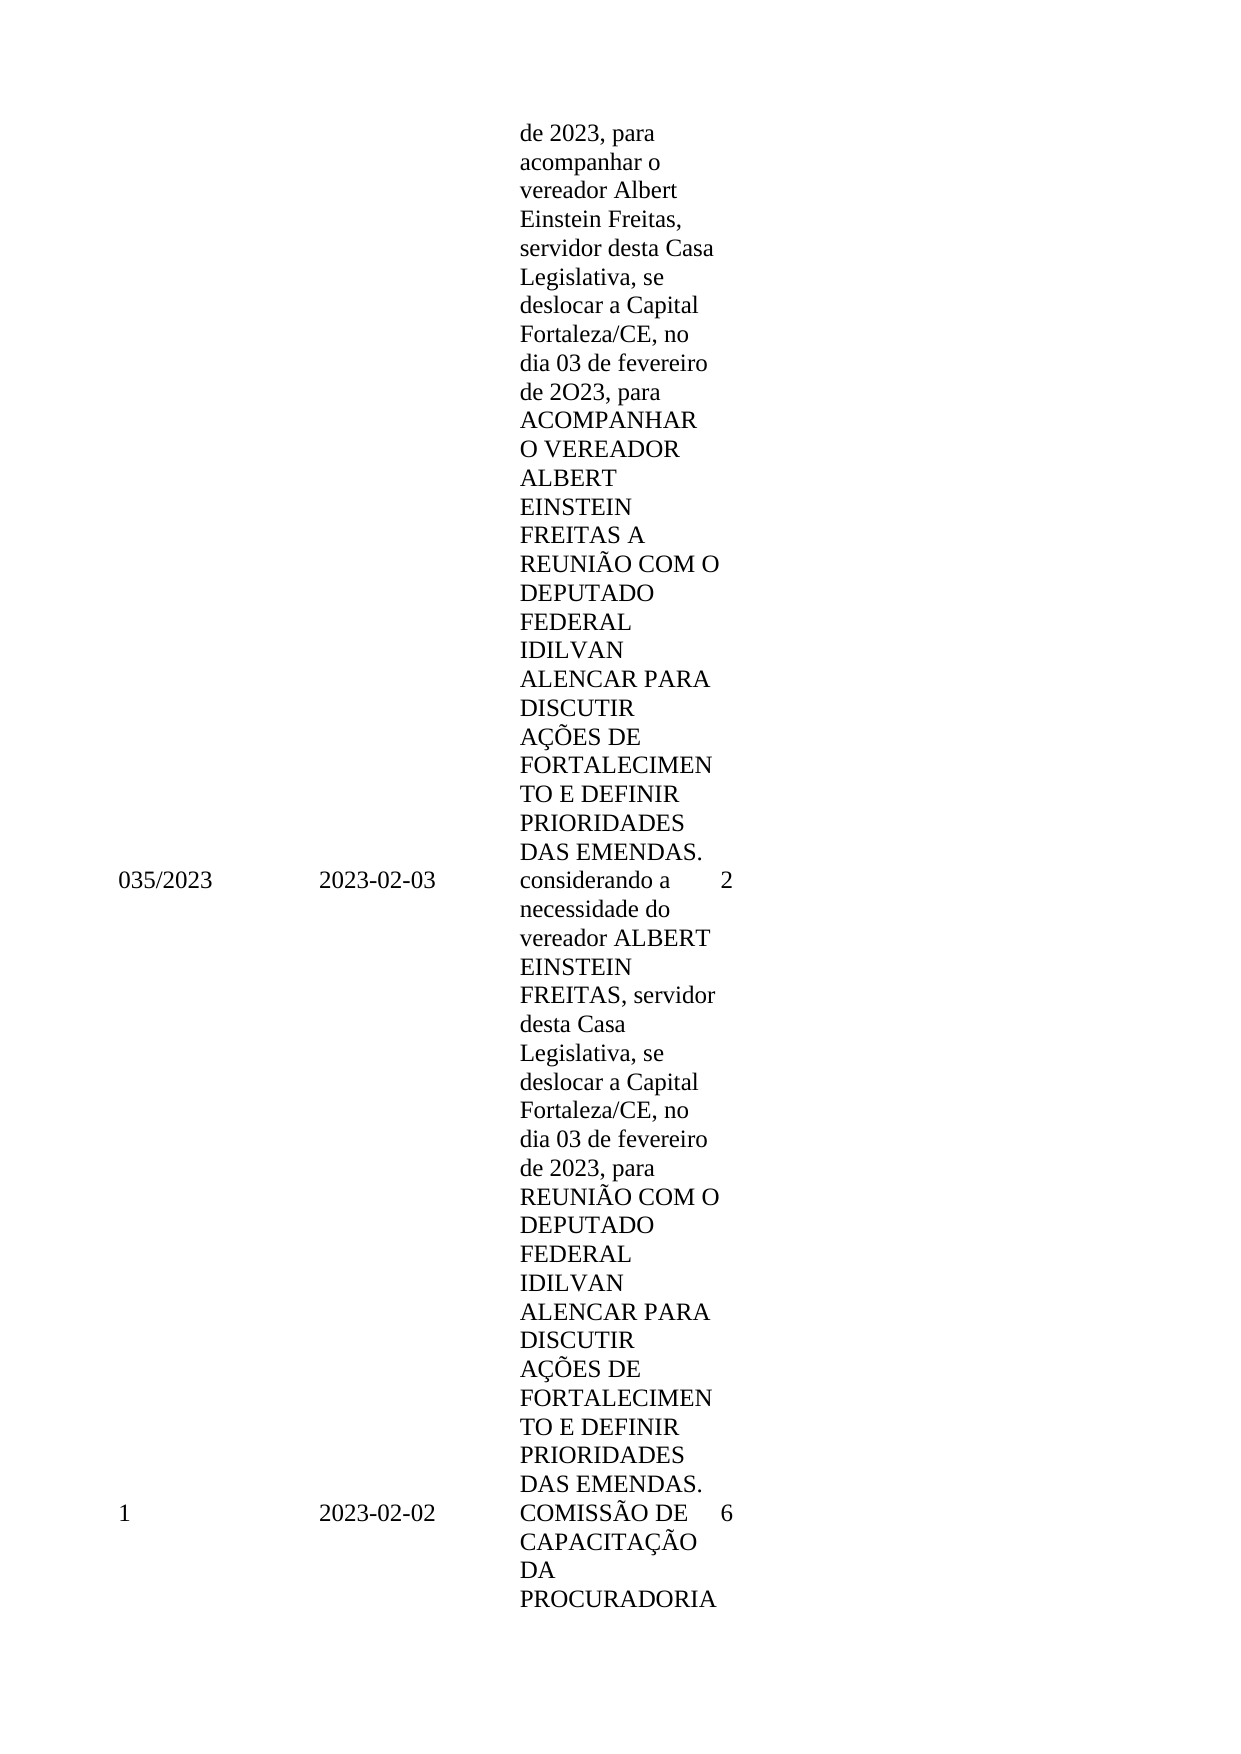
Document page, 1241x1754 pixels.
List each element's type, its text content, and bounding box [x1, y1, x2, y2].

table_cell [921, 1498, 1122, 1613]
table_cell COMISSÃO DE CAPACITAÇÃO DA PROCURADORIA [520, 1498, 720, 1613]
table_cell 2 [720, 866, 921, 1498]
table_cell de 2023, para acompanhar o vereador Albert Einstein Freitas, servidor desta Casa Legislativa, se deslocar a Capital Fortaleza/CE, no dia 03 de fevereiro de 2O23, para ACOMPANHAR O VEREADOR ALBERT EINSTEIN FREITAS A REUNIÃO COM O DEPUTADO FEDERAL IDILVAN ALENCAR PARA DISCUTIR AÇÕES DE FORTALECIMENTO E DEFINIR PRIORIDADES DAS EMENDAS. [520, 118, 720, 866]
table_cell [319, 118, 519, 866]
table_cell 035/2023 [118, 866, 319, 1498]
table_cell considerando a necessidade do vereador ALBERT EINSTEIN FREITAS, servidor desta Casa Legislativa, se deslocar a Capital Fortaleza/CE, no dia 03 de fevereiro de 2023, para REUNIÃO COM O DEPUTADO FEDERAL IDILVAN ALENCAR PARA DISCUTIR AÇÕES DE FORTALECIMENTO E DEFINIR PRIORIDADES DAS EMENDAS. [520, 866, 720, 1498]
table_cell [921, 118, 1122, 866]
table_cell 6 [720, 1498, 921, 1613]
table_cell [921, 866, 1122, 1498]
table_cell 2023-02-02 [319, 1498, 519, 1613]
table_cell [720, 118, 921, 866]
table_cell 2023-02-03 [319, 866, 519, 1498]
table_cell [118, 118, 319, 866]
table_cell 1 [118, 1498, 319, 1613]
